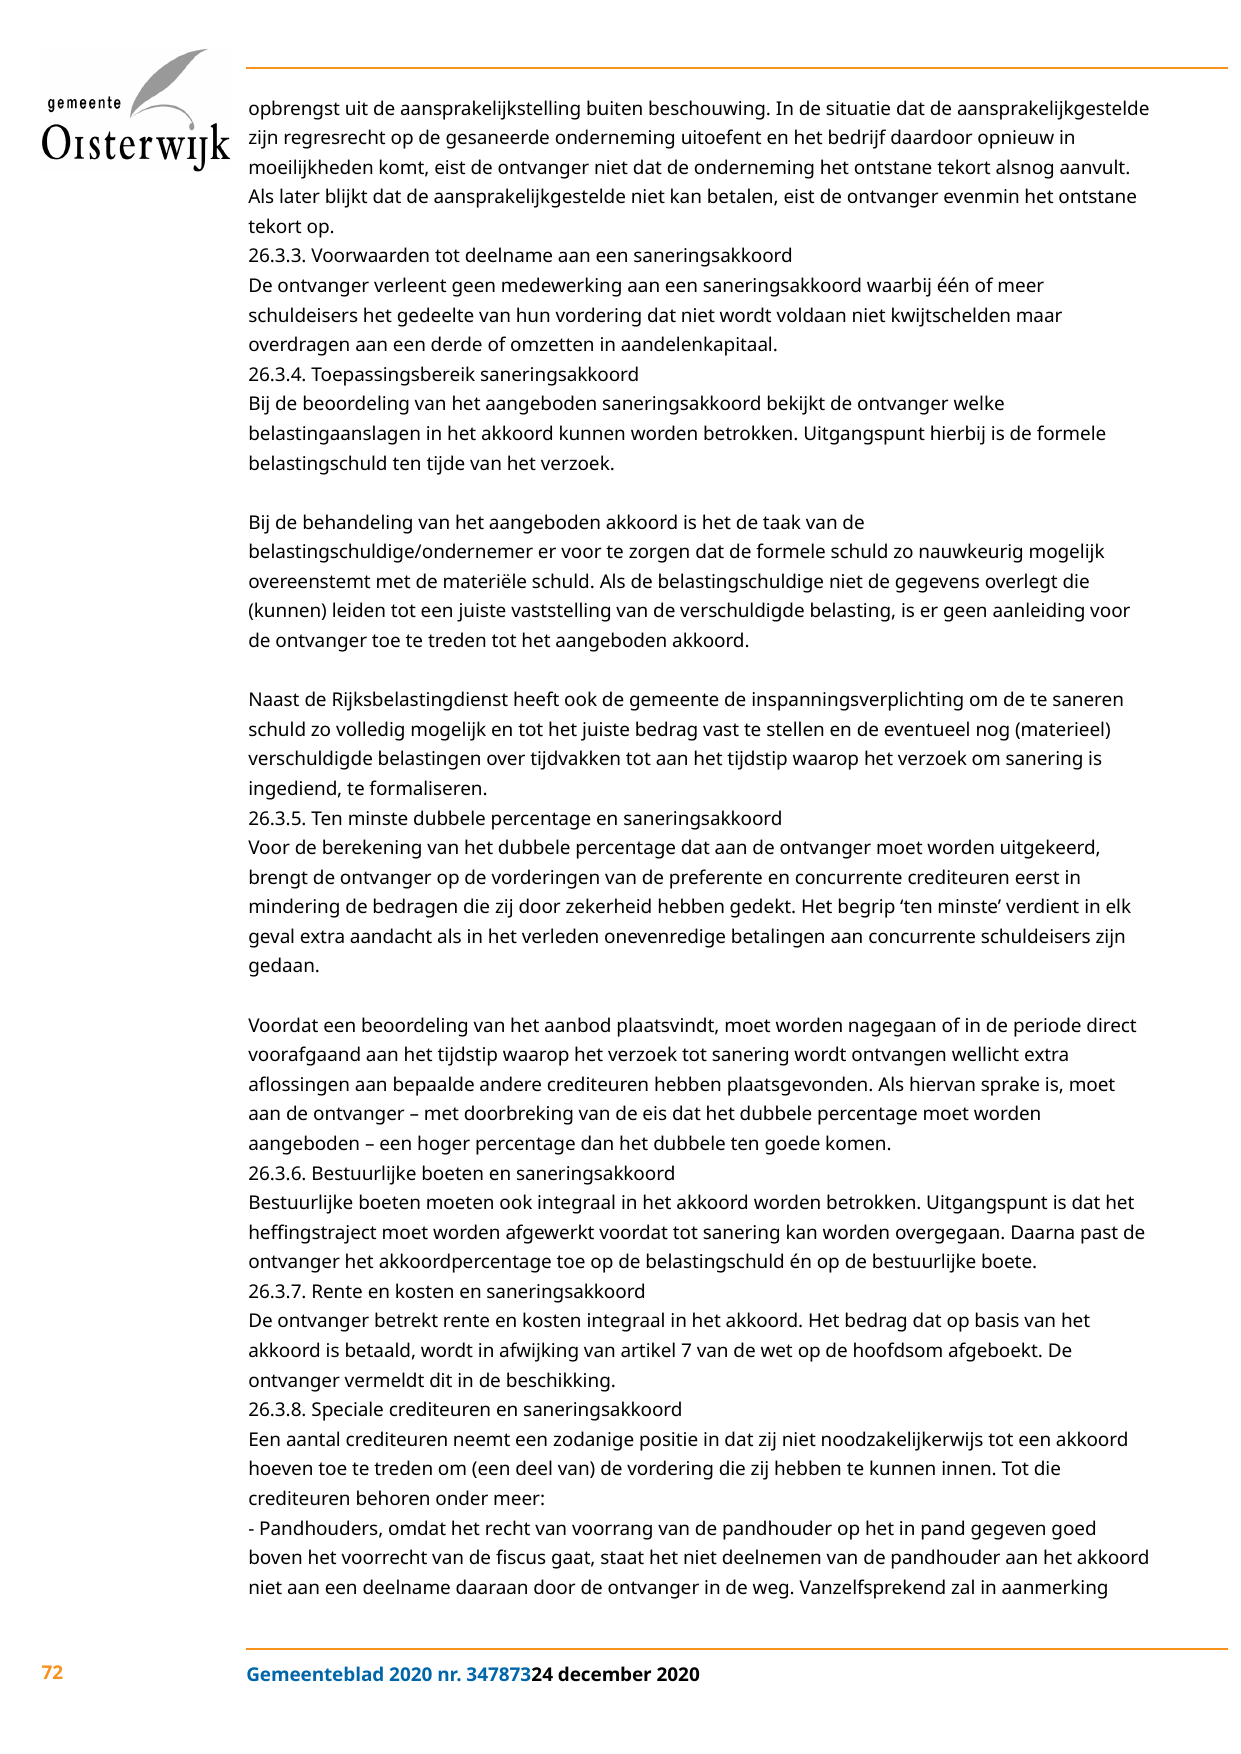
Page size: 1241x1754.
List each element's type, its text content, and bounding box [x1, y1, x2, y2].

text Bij de behandeling van het aangeboden akkoord is het de taak van de belastingschuldige/ondernemer er voor te zorgen dat de formele schuld zo nauwkeurig mogelijk overeenstemt met de materiële schuld. Als de belastingschuldige niet de gegevens overlegt die (kunnen) leiden tot een juiste vaststelling van de verschuldigde belasting, is er geen aanleiding voor de ontvanger toe te treden tot het aangeboden akkoord. [248, 509, 1152, 653]
text Bestuurlijke boeten moeten ook integraal in het akkoord worden betrokken. Uitgangspunt is dat het heffingstraject moet worden afgewerkt voordat tot sanering kan worden overgegaan. Daarna past de ontvanger het akkoordpercentage toe op de belastingschuld én op de bestuurlijke boete. [248, 1189, 1152, 1274]
text - Pandhouders, omdat het recht van voorrang van de pandhouder op het in pand gegeven goed boven het voorrecht van de fiscus gaat, staat het niet deelnemen van de pandhouder aan het akkoord niet aan een deelname daaraan door de ontvanger in de weg. Vanzelfsprekend zal in aanmerking [248, 1515, 1152, 1600]
text opbrengst uit de aansprakelijkstelling buiten beschouwing. In de situatie dat de aansprakelijkgestelde zijn regresrecht op de gesaneerde onderneming uitoefent en het bedrijf daardoor opnieuw in moeilijkheden komt, eist de ontvanger niet dat de onderneming het ontstane tekort alsnog aanvult. Als later blijkt dat de aansprakelijkgestelde niet kan betalen, eist de ontvanger evenmin het ontstane tekort op. [248, 95, 1152, 239]
picture [41, 47, 231, 172]
text 26.3.6. Bestuurlijke boeten en saneringsakkoord [248, 1160, 1152, 1186]
text 26.3.3. Voorwaarden tot deelname aan een saneringsakkoord [248, 243, 1152, 268]
text De ontvanger betrekt rente en kosten integraal in het akkoord. Het bedrag dat op basis van het akkoord is betaald, wordt in afwijking van artikel 7 van de wet op de hoofdsom afgeboekt. De ontvanger vermeldt dit in de beschikking. [248, 1308, 1152, 1393]
text 26.3.7. Rente en kosten en saneringsakkoord [248, 1278, 1152, 1304]
text 26.3.4. Toepassingsbereik saneringsakkoord [248, 361, 1152, 387]
text 26.3.8. Speciale crediteuren en saneringsakkoord [248, 1396, 1152, 1422]
text De ontvanger verleent geen medewerking aan een saneringsakkoord waarbij één of meer schuldeisers het gedeelte van hun vordering dat niet wordt voldaan niet kwijtschelden maar overdragen aan een derde of omzetten in aandelenkapitaal. [248, 272, 1152, 357]
text Voor de berekening van het dubbele percentage dat aan de ontvanger moet worden uitgekeerd, brengt de ontvanger op de vorderingen van de preferente en concurrente crediteuren eerst in mindering de bedragen die zij door zekerheid hebben gedekt. Het begrip ‘ten minste’ verdient in elk geval extra aandacht als in het verleden onevenredige betalingen aan concurrente schuldeisers zijn gedaan. [248, 834, 1152, 978]
text 26.3.5. Ten minste dubbele percentage en saneringsakkoord [248, 805, 1152, 831]
text Bij de beoordeling van het aangeboden saneringsakkoord bekijkt de ontvanger welke belastingaanslagen in het akkoord kunnen worden betrokken. Uitgangspunt hierbij is de formele belastingschuld ten tijde van het verzoek. [248, 391, 1152, 476]
text Voordat een beoordeling van het aanbod plaatsvindt, moet worden nagegaan of in de periode direct voorafgaand aan het tijdstip waarop het verzoek tot sanering wordt ontvangen wellicht extra aflossingen aan bepaalde andere crediteuren hebben plaatsgevonden. Als hiervan sprake is, moet aan de ontvanger – met doorbreking van de eis dat het dubbele percentage moet worden aangeboden – een hoger percentage dan het dubbele ten goede komen. [248, 1012, 1152, 1156]
text Een aantal crediteuren neemt een zodanige positie in dat zij niet noodzakelijkerwijs tot een akkoord hoeven toe te treden om (een deel van) de vordering die zij hebben te kunnen innen. Tot die crediteuren behoren onder meer: [248, 1426, 1152, 1511]
text Naast de Rijksbelastingdienst heeft ook de gemeente de inspanningsverplichting om de te saneren schuld zo volledig mogelijk en tot het juiste bedrag vast te stellen en de eventueel nog (materieel) verschuldigde belastingen over tijdvakken tot aan het tijdstip waarop het verzoek om sanering is ingediend, te formaliseren. [248, 686, 1152, 801]
